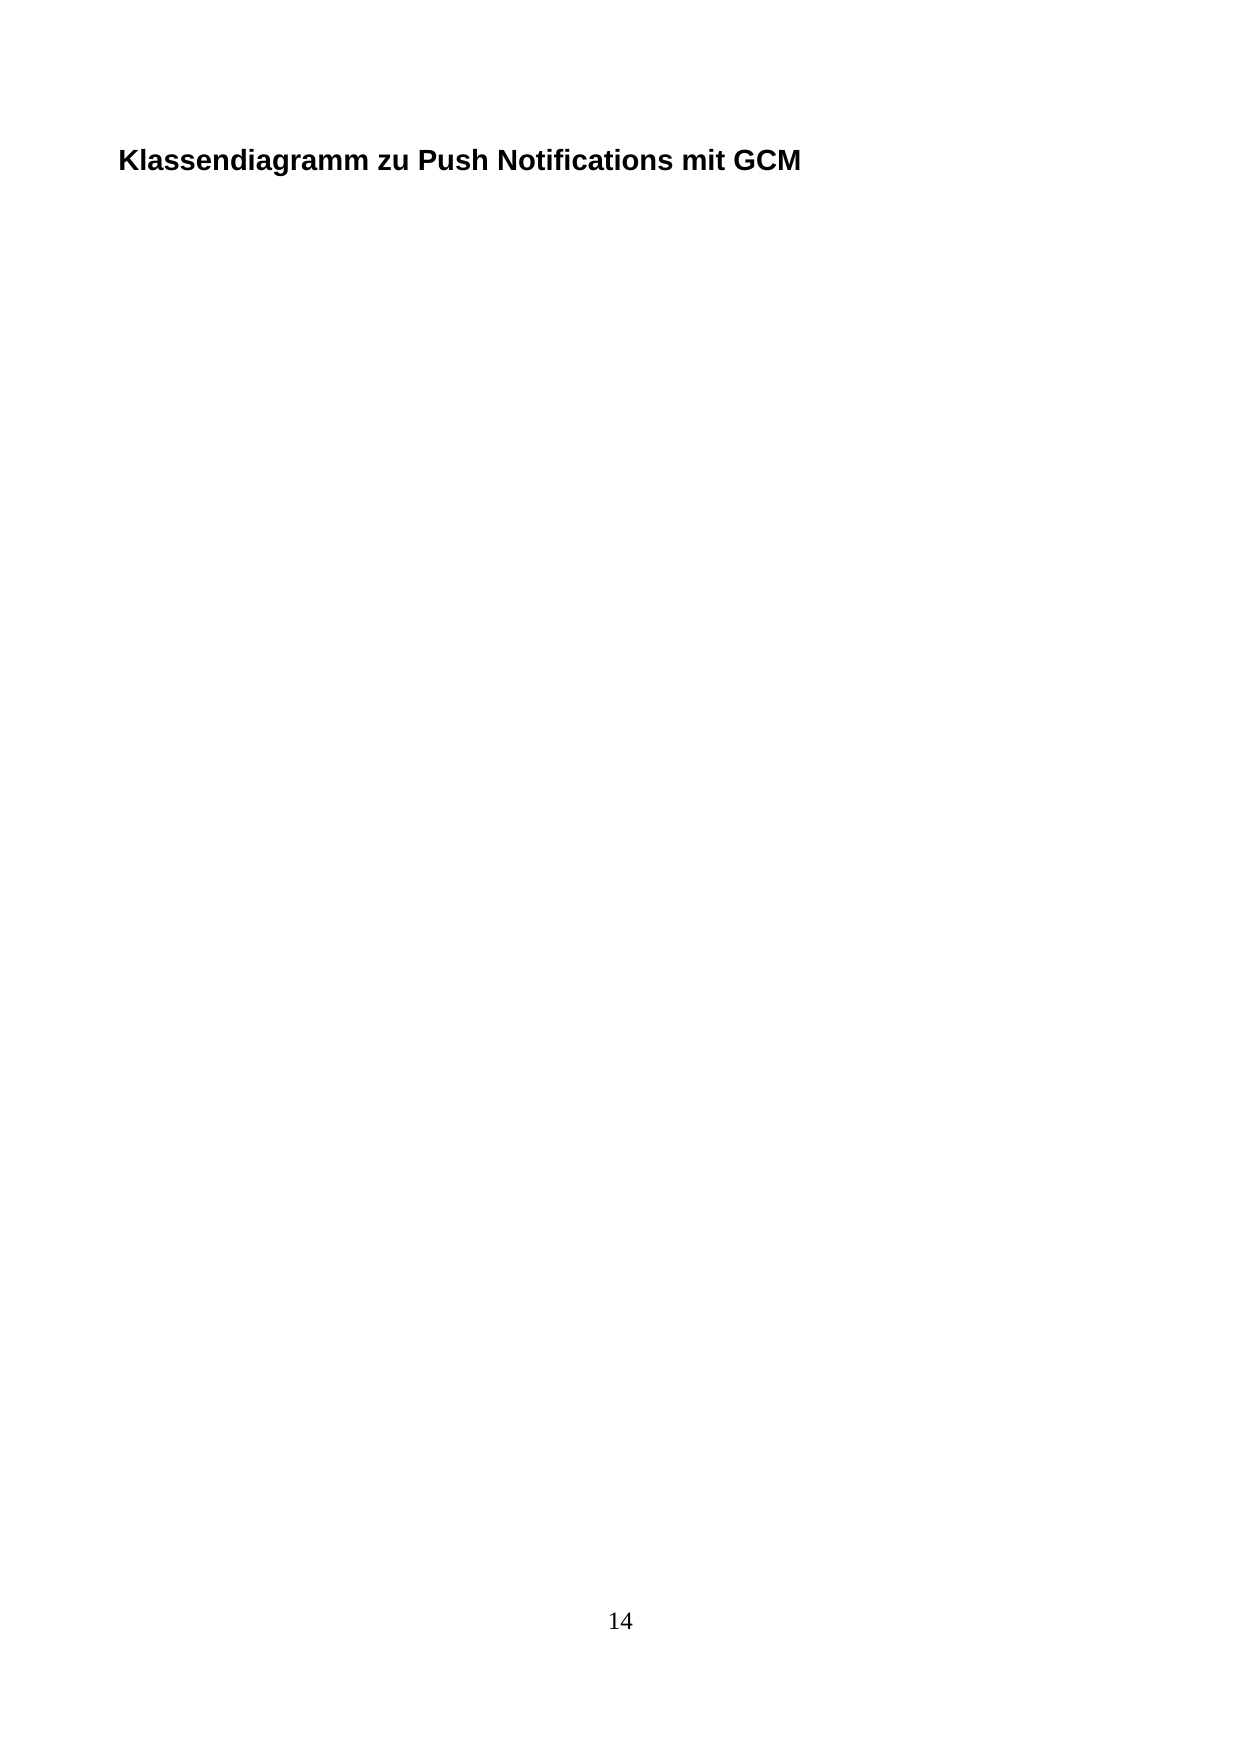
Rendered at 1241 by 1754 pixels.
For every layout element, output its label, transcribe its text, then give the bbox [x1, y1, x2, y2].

subtitle Klassendiagramm zu Push Notifications mit GCM [118, 143, 1122, 177]
